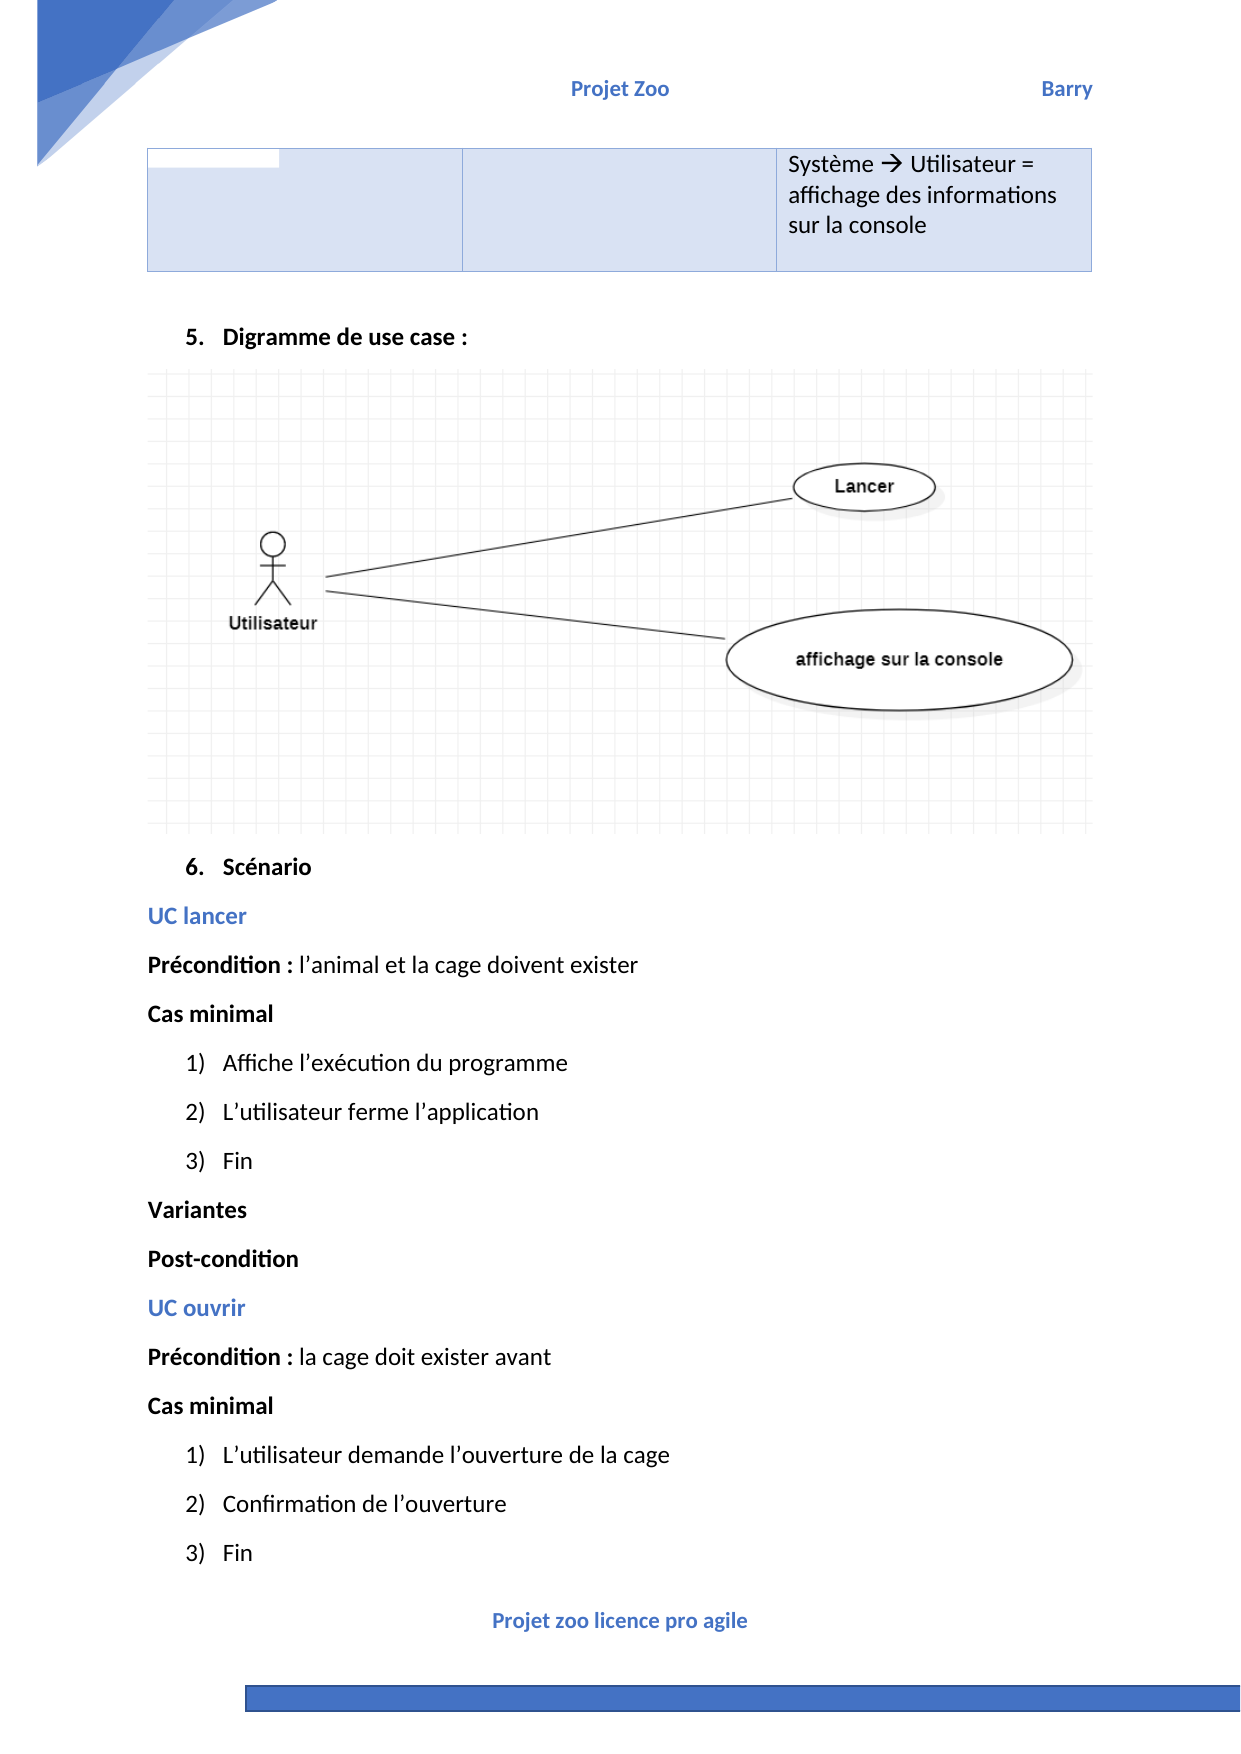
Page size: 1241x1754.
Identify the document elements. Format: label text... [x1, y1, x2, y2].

text Cas minimal [148, 1390, 1093, 1421]
table_cell [148, 149, 462, 271]
text Variantes [148, 1194, 1093, 1225]
list Confirmation de l’ouverture [185, 1488, 1093, 1518]
list Scénario [185, 852, 1093, 882]
text UC lancer [148, 901, 1093, 931]
list Fin [185, 1537, 1093, 1567]
text Post-condition [148, 1243, 1093, 1274]
text Précondition : la cage doit exister avant [148, 1341, 1093, 1372]
table_cell [463, 149, 776, 271]
text Précondition : l’animal et la cage doivent exister [148, 949, 1093, 980]
list L’utilisateur ferme l’application [185, 1096, 1093, 1127]
text UC ouvrir [148, 1292, 1093, 1323]
table_cell Système  Utilisateur = affichage des informations sur la console [777, 149, 1091, 271]
list L’utilisateur demande l’ouverture de la cage [185, 1439, 1093, 1469]
list Digramme de use case : [185, 321, 1093, 351]
list Affiche l’exécution du programme [185, 1047, 1093, 1078]
text Cas minimal [148, 998, 1093, 1029]
list Fin [185, 1145, 1093, 1176]
